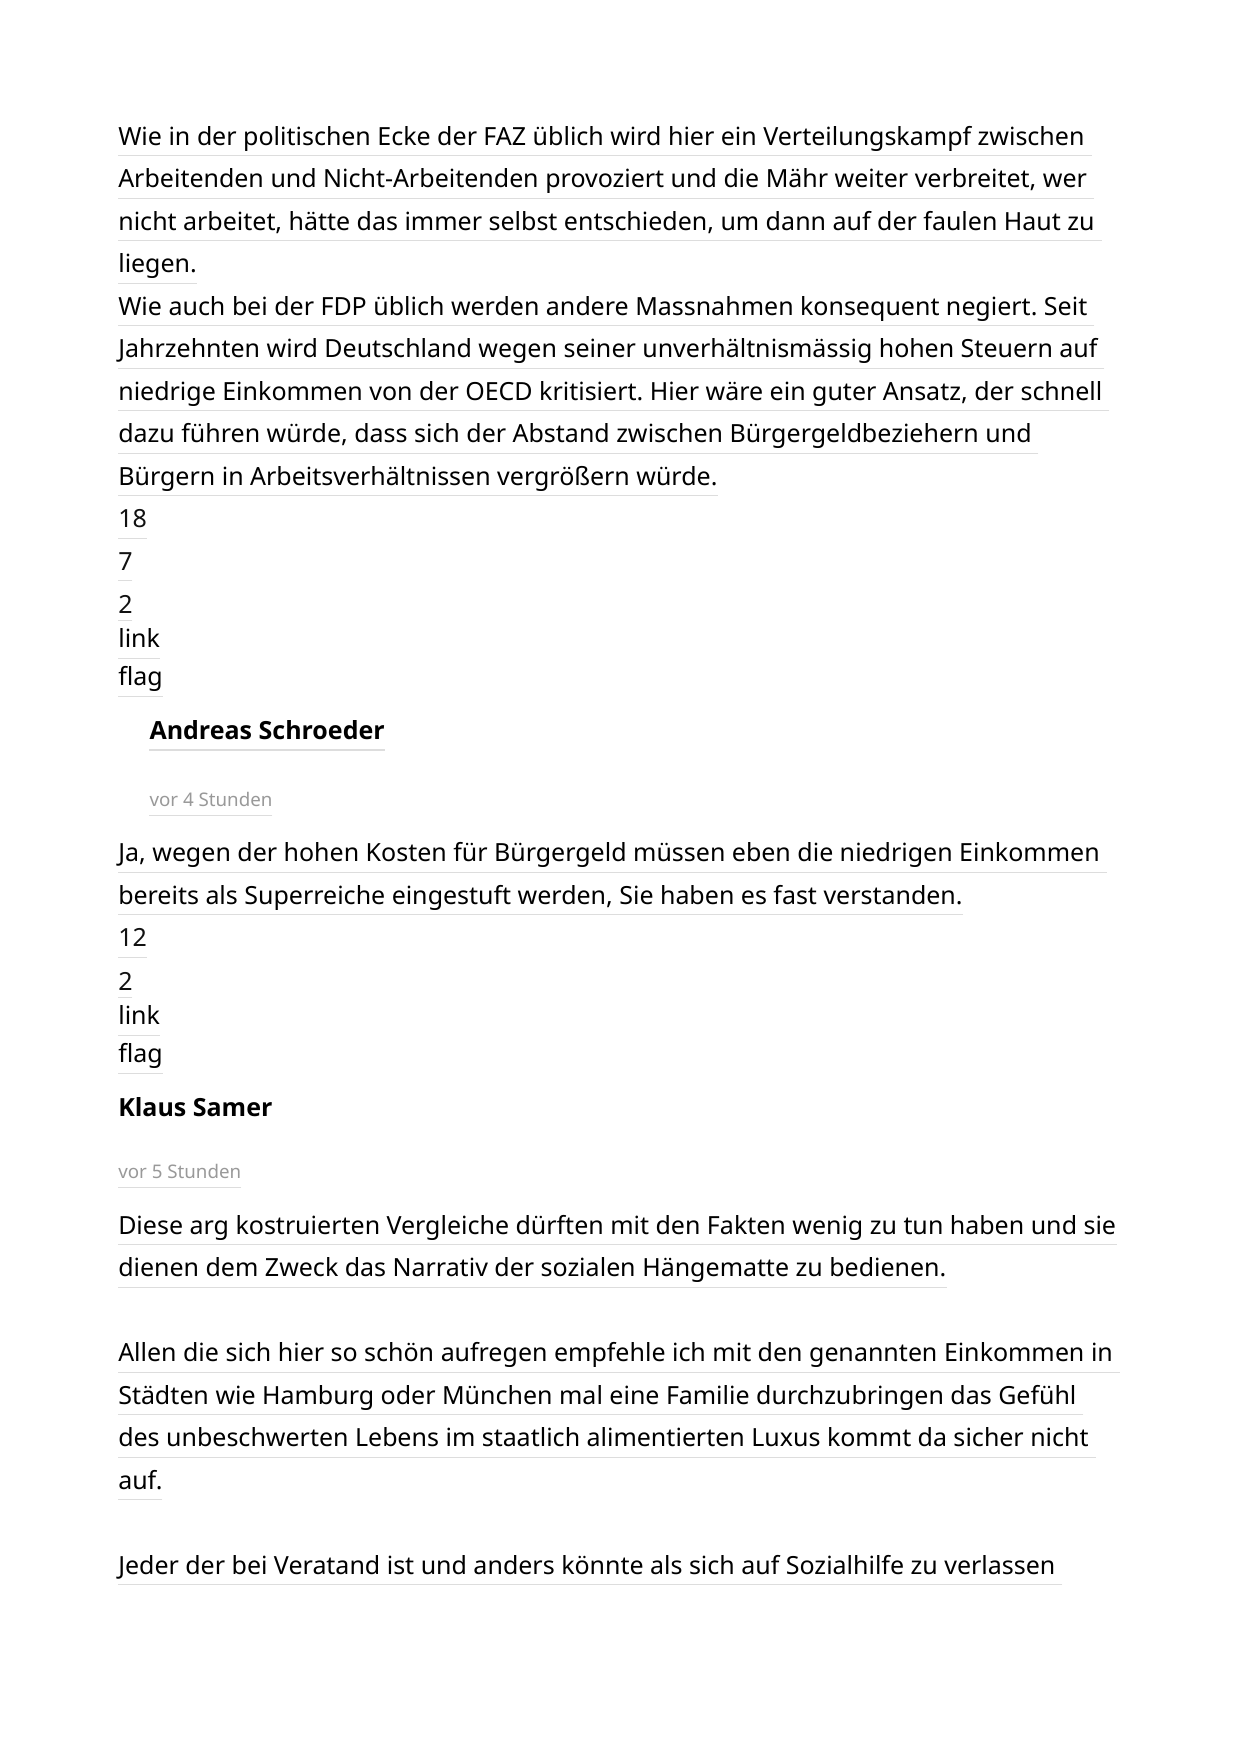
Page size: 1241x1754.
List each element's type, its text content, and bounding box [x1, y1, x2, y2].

text link [118, 621, 1122, 659]
text 7 [118, 543, 1122, 581]
text link [118, 998, 1122, 1036]
text Wie in der politischen Ecke der FAZ üblich wird hier ein Verteilungskampf zwischen Arbeitenden und Nicht-Arbeitenden provoziert und die Mähr weiter verbreitet, wer nicht arbeitet, hätte das immer selbst entschieden, um dann auf der faulen Haut zu liegen. Wie auch bei der FDP üblich werden andere Massnahmen konsequent negiert. Seit Jahrzehnten wird Deutschland wegen seiner unverhältnismässig hohen Steuern auf niedrige Einkommen von der OECD kritisiert. Hier wäre ein guter Ansatz, der schnell dazu führen würde, dass sich der Abstand zwischen Bürgergeldbeziehern und Bürgern in Arbeitsverhältnissen vergrößern würde. [118, 118, 1122, 496]
text Ja, wegen der hohen Kosten für Bürgergeld müssen eben die niedrigen Einkommen bereits als Superreiche eingestuft werden, Sie haben es fast verstanden. [118, 835, 1122, 915]
text Klaus Samer [118, 1089, 1122, 1123]
text 18 [118, 501, 1122, 539]
text 12 [118, 920, 1122, 958]
text Andreas Schroeder [149, 713, 1122, 751]
text flag [118, 1036, 1122, 1074]
text vor 4 Stunden [149, 786, 1117, 816]
text flag [118, 659, 1122, 697]
text 2 [118, 962, 1122, 998]
text Diese arg kostruierten Vergleiche dürften mit den Fakten wenig zu tun haben und sie dienen dem Zweck das Narrativ der sozialen Hängematte zu bedienen. Allen die sich hier so schön aufregen empfehle ich mit den genannten Einkommen in Städten wie Hamburg oder München mal eine Familie durchzubringen das Gefühl des unbeschwerten Lebens im staatlich alimentierten Luxus kommt da sicher nicht auf. Jeder der bei Veratand ist und anders könnte als sich auf Sozialhilfe zu verlassen [118, 1207, 1122, 1585]
text 2 [118, 586, 1122, 621]
text vor 5 Stunden [118, 1159, 1117, 1188]
